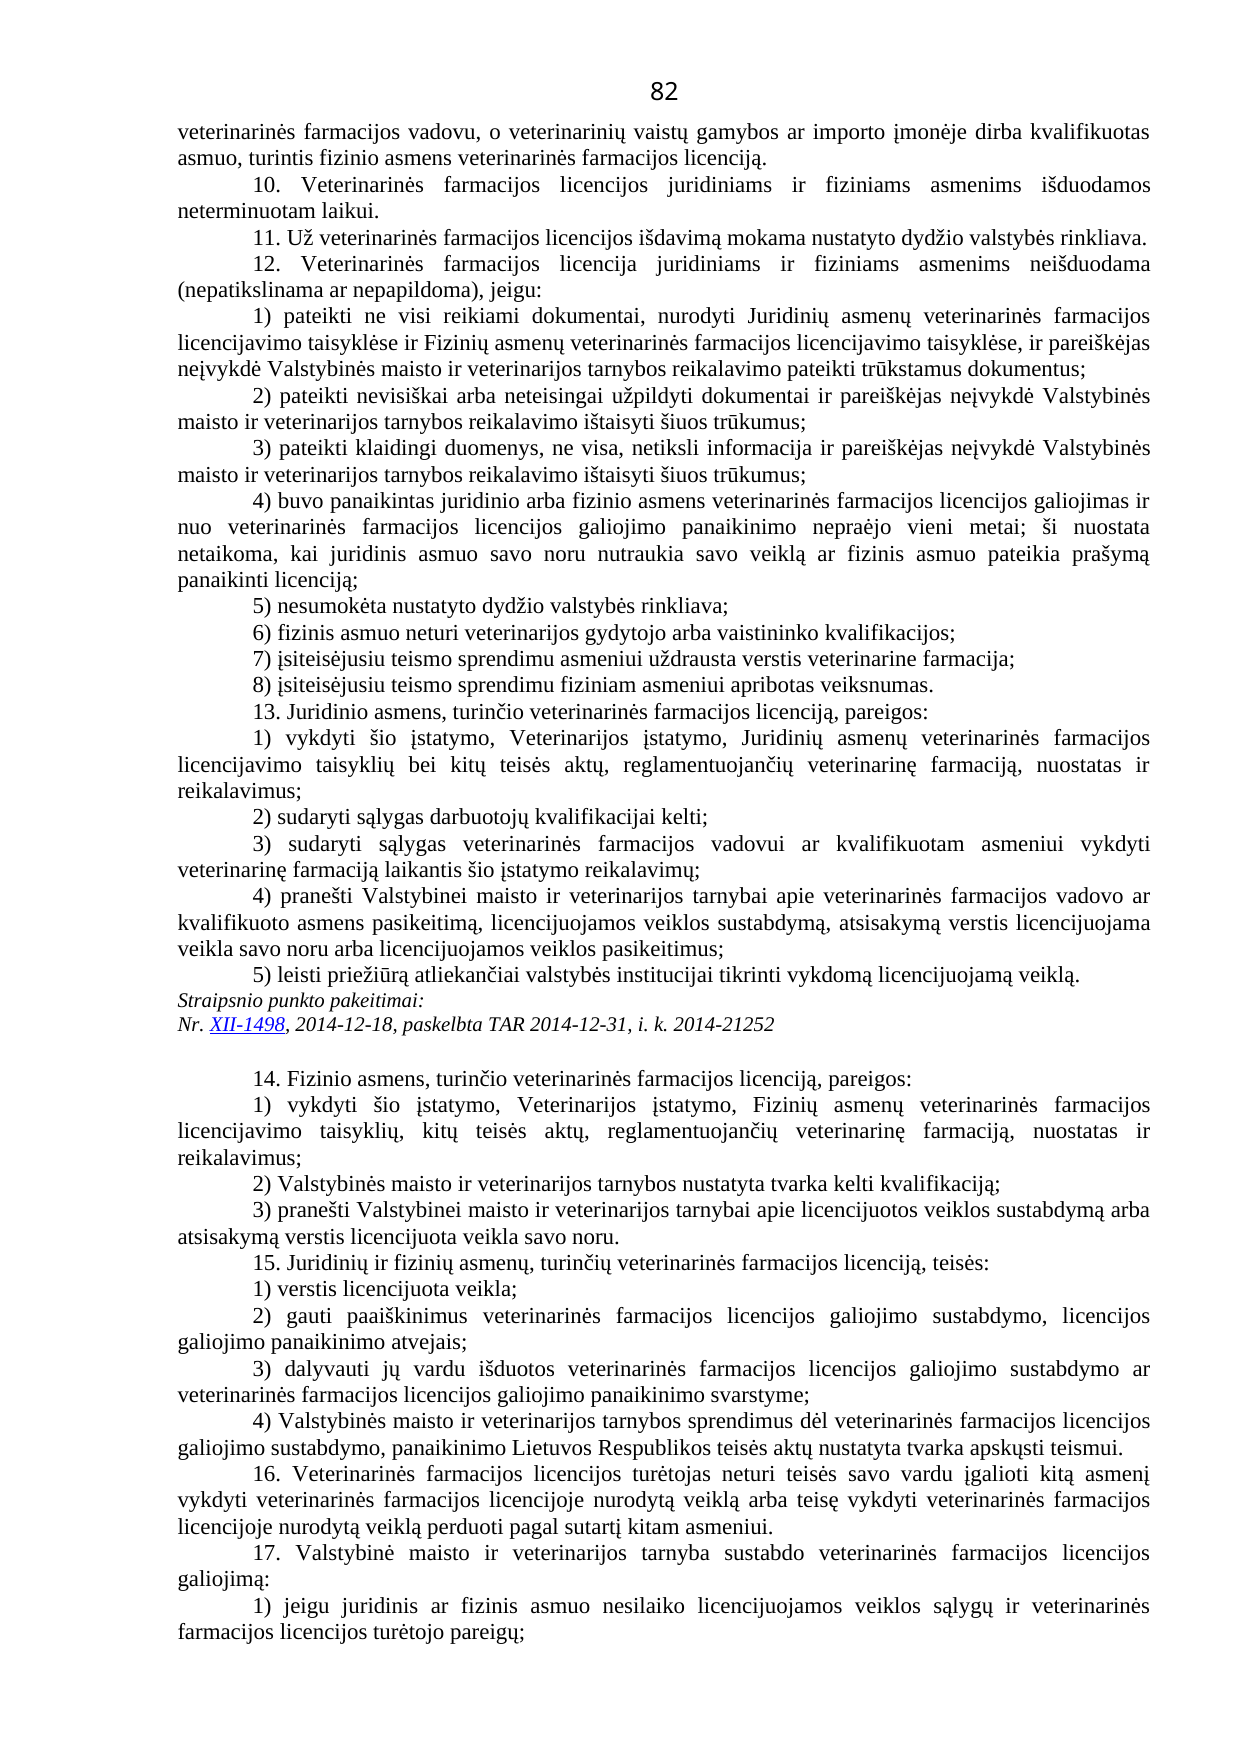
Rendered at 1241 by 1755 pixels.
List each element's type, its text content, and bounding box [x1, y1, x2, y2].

text 11. Už veterinarinės farmacijos licencijos išdavimą mokama nustatyto dydžio valstybės rinkliava. [177, 223, 1152, 250]
text 17. Valstybinė maisto ir veterinarijos tarnyba sustabdo veterinarinės farmacijos licencijos galiojimą: [177, 1539, 1152, 1592]
text 5) nesumokėta nustatyto dydžio valstybės rinkliava; [177, 592, 1152, 619]
text 1) pateikti ne visi reikiami dokumentai, nurodyti Juridinių asmenų veterinarinės farmacijos licencijavimo taisyklėse ir Fizinių asmenų veterinarinės farmacijos licencijavimo taisyklėse, ir pareiškėjas neįvykdė Valstybinės maisto ir veterinarijos tarnybos reikalavimo pateikti trūkstamus dokumentus; [177, 303, 1152, 382]
text Nr. XII-1498, 2014-12-18, paskelbta TAR 2014-12-31, i. k. 2014-21252 [177, 1012, 1152, 1036]
text 4) Valstybinės maisto ir veterinarijos tarnybos sprendimus dėl veterinarinės farmacijos licencijos galiojimo sustabdymo, panaikinimo Lietuvos Respublikos teisės aktų nustatyta tvarka apskųsti teismui. [177, 1407, 1152, 1460]
text 16. Veterinarinės farmacijos licencijos turėtojas neturi teisės savo vardu įgalioti kitą asmenį vykdyti veterinarinės farmacijos licencijoje nurodytą veiklą arba teisę vykdyti veterinarinės farmacijos licencijoje nurodytą veiklą perduoti pagal sutartį kitam asmeniui. [177, 1460, 1152, 1539]
text 1) vykdyti šio įstatymo, Veterinarijos įstatymo, Fizinių asmenų veterinarinės farmacijos licencijavimo taisyklių, kitų teisės aktų, reglamentuojančių veterinarinę farmaciją, nuostatas ir reikalavimus; [177, 1091, 1152, 1170]
text 7) įsiteisėjusiu teismo sprendimu asmeniui uždrausta verstis veterinarine farmacija; [177, 645, 1152, 672]
text 2) pateikti nevisiškai arba neteisingai užpildyti dokumentai ir pareiškėjas neįvykdė Valstybinės maisto ir veterinarijos tarnybos reikalavimo ištaisyti šiuos trūkumus; [177, 382, 1152, 434]
text 14. Fizinio asmens, turinčio veterinarinės farmacijos licenciją, pareigos: [177, 1065, 1152, 1091]
text 3) dalyvauti jų vardu išduotos veterinarinės farmacijos licencijos galiojimo sustabdymo ar veterinarinės farmacijos licencijos galiojimo panaikinimo svarstyme; [177, 1354, 1152, 1407]
text Straipsnio punkto pakeitimai: [177, 988, 1152, 1012]
text 3) pranešti Valstybinei maisto ir veterinarijos tarnybai apie licencijuotos veiklos sustabdymą arba atsisakymą verstis licencijuota veikla savo noru. [177, 1196, 1152, 1249]
text 1) jeigu juridinis ar fizinis asmuo nesilaiko licencijuojamos veiklos sąlygų ir veterinarinės farmacijos licencijos turėtojo pareigų; [177, 1592, 1152, 1644]
text 1) vykdyti šio įstatymo, Veterinarijos įstatymo, Juridinių asmenų veterinarinės farmacijos licencijavimo taisyklių bei kitų teisės aktų, reglamentuojančių veterinarinę farmaciją, nuostatas ir reikalavimus; [177, 724, 1152, 803]
text 8) įsiteisėjusiu teismo sprendimu fiziniam asmeniui apribotas veiksnumas. [177, 672, 1152, 698]
text 4) buvo panaikintas juridinio arba fizinio asmens veterinarinės farmacijos licencijos galiojimas ir nuo veterinarinės farmacijos licencijos galiojimo panaikinimo nepraėjo vieni metai; ši nuostata netaikoma, kai juridinis asmuo savo noru nutraukia savo veiklą ar fizinis asmuo pateikia prašymą panaikinti licenciją; [177, 487, 1152, 592]
text 3) pateikti klaidingi duomenys, ne visa, netiksli informacija ir pareiškėjas neįvykdė Valstybinės maisto ir veterinarijos tarnybos reikalavimo ištaisyti šiuos trūkumus; [177, 434, 1152, 487]
text 2) Valstybinės maisto ir veterinarijos tarnybos nustatyta tvarka kelti kvalifikaciją; [177, 1170, 1152, 1196]
text 5) leisti priežiūrą atliekančiai valstybės institucijai tikrinti vykdomą licencijuojamą veiklą. [177, 961, 1152, 988]
text 12. Veterinarinės farmacijos licencija juridiniams ir fiziniams asmenims neišduodama (nepatikslinama ar nepapildoma), jeigu: [177, 250, 1152, 303]
text 3) sudaryti sąlygas veterinarinės farmacijos vadovui ar kvalifikuotam asmeniui vykdyti veterinarinę farmaciją laikantis šio įstatymo reikalavimų; [177, 830, 1152, 882]
text 4) pranešti Valstybinei maisto ir veterinarijos tarnybai apie veterinarinės farmacijos vadovo ar kvalifikuoto asmens pasikeitimą, licencijuojamos veiklos sustabdymą, atsisakymą verstis licencijuojama veikla savo noru arba licencijuojamos veiklos pasikeitimus; [177, 882, 1152, 961]
text 10. Veterinarinės farmacijos licencijos juridiniams ir fiziniams asmenims išduodamos neterminuotam laikui. [177, 171, 1152, 223]
text veterinarinės farmacijos vadovu, o veterinarinių vaistų gamybos ar importo įmonėje dirba kvalifikuotas asmuo, turintis fizinio asmens veterinarinės farmacijos licenciją. [177, 118, 1152, 171]
text 2) gauti paaiškinimus veterinarinės farmacijos licencijos galiojimo sustabdymo, licencijos galiojimo panaikinimo atvejais; [177, 1302, 1152, 1354]
text 13. Juridinio asmens, turinčio veterinarinės farmacijos licenciją, pareigos: [177, 698, 1152, 724]
text 2) sudaryti sąlygas darbuotojų kvalifikacijai kelti; [177, 803, 1152, 830]
text 1) verstis licencijuota veikla; [177, 1276, 1152, 1302]
text 15. Juridinių ir fizinių asmenų, turinčių veterinarinės farmacijos licenciją, teisės: [177, 1249, 1152, 1276]
text 6) fizinis asmuo neturi veterinarijos gydytojo arba vaistininko kvalifikacijos; [177, 619, 1152, 645]
